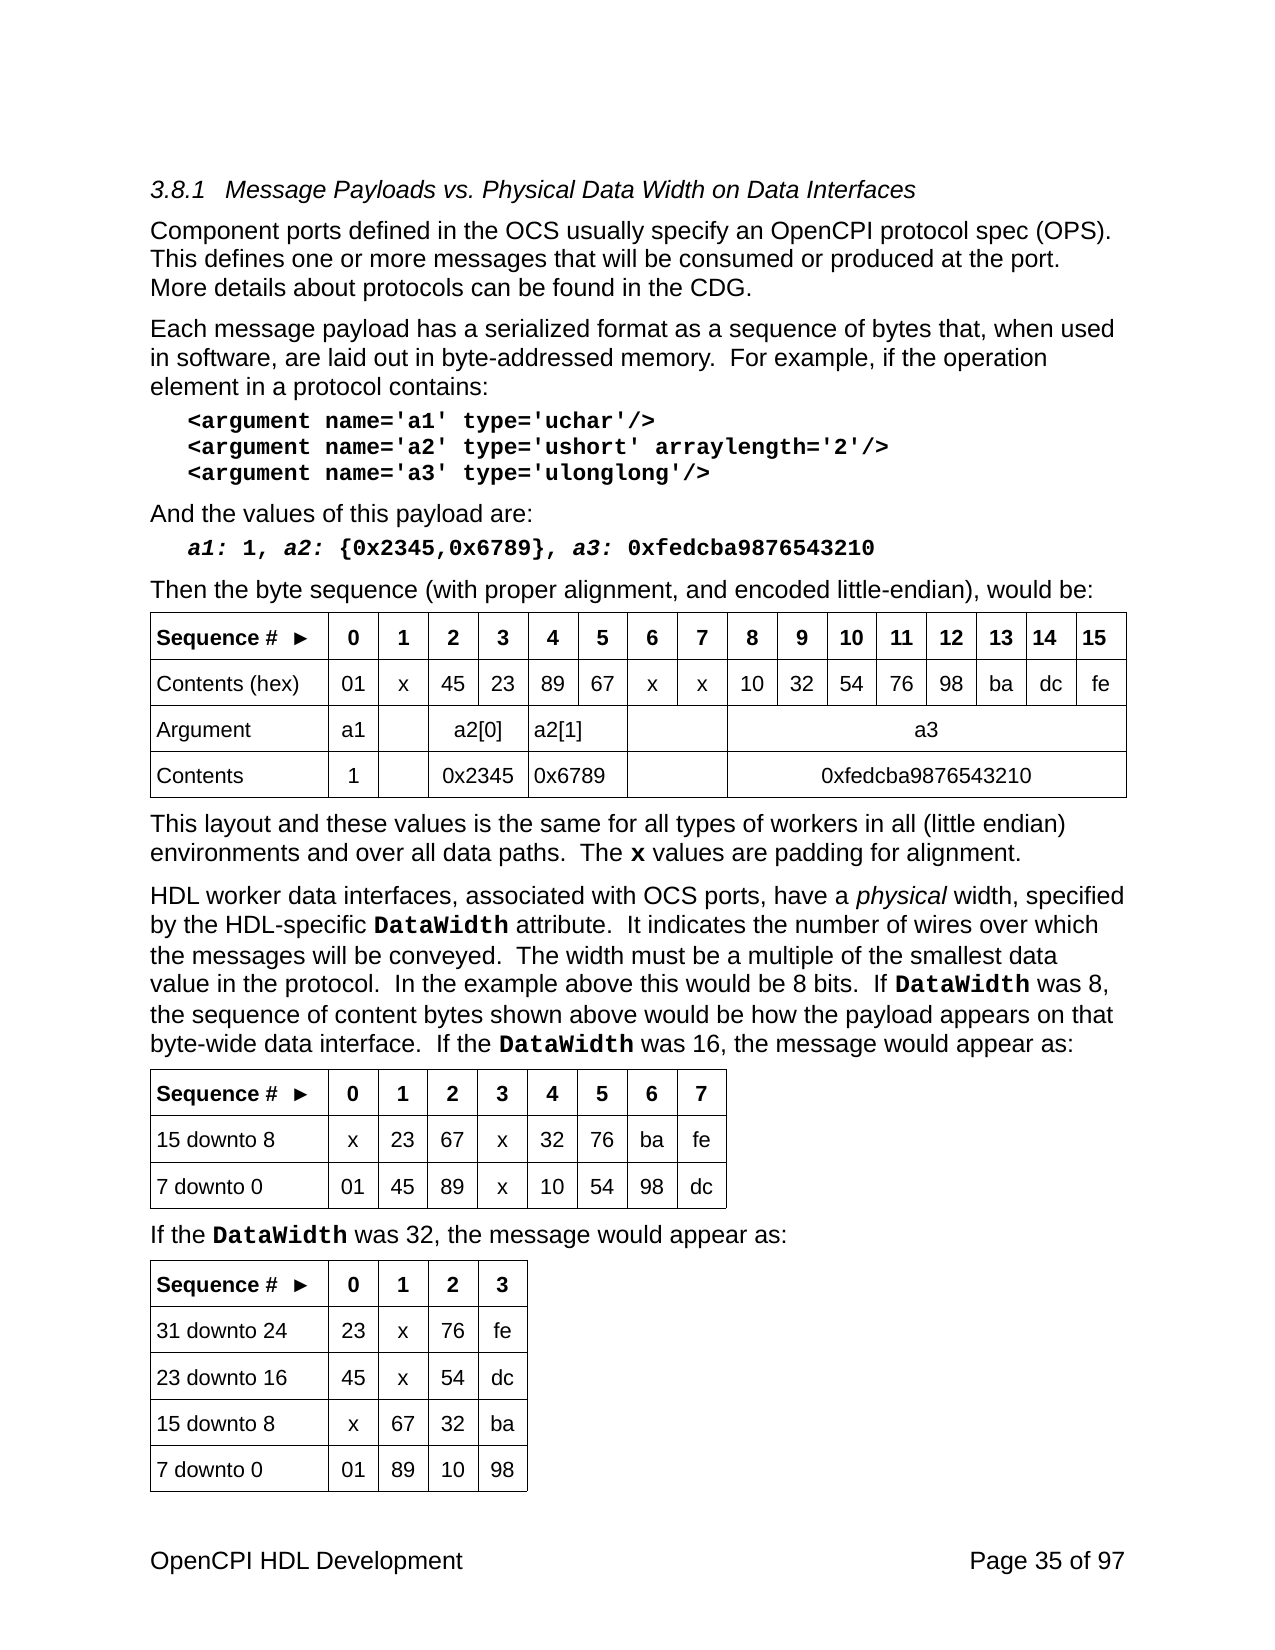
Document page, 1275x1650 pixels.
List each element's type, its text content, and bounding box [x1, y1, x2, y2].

table_header 0 [329, 1070, 378, 1115]
table_cell 54 [578, 1163, 627, 1208]
table_cell x [329, 1116, 378, 1162]
table_cell 23 [479, 660, 528, 705]
table_header 6 [628, 613, 677, 658]
table_cell 67 [579, 660, 627, 705]
table_cell a1 [329, 706, 378, 751]
table_cell 0xfedcba9876543210 [728, 752, 1126, 797]
table_cell 54 [429, 1353, 478, 1398]
table_cell 89 [428, 1163, 477, 1208]
table_cell 23 downto 16 [151, 1353, 328, 1398]
table_header 4 [528, 1070, 577, 1115]
table_cell 23 [329, 1307, 378, 1352]
table_cell 01 [329, 1446, 378, 1491]
table_cell 0x6789 [529, 752, 627, 797]
table_cell fe [1077, 660, 1126, 705]
table_cell 98 [628, 1163, 677, 1208]
table_cell a3 [728, 706, 1126, 751]
table_cell x [628, 660, 677, 705]
table_cell 98 [927, 660, 976, 705]
table_cell 32 [528, 1116, 577, 1162]
table_cell 54 [828, 660, 876, 705]
table_cell 31 downto 24 [151, 1307, 328, 1352]
table_header 3 [479, 1261, 527, 1306]
table_cell [379, 706, 428, 751]
table_cell 10 [429, 1446, 478, 1491]
table_cell 15 downto 8 [151, 1116, 328, 1162]
text Then the byte sequence (with proper alignment, and encoded little-endian), would be: [150, 574, 1125, 603]
text And the values of this payload are: [150, 499, 1125, 528]
table_cell 1 [329, 752, 378, 797]
table_cell 7 downto 0 [151, 1163, 328, 1208]
table_cell 45 [429, 660, 478, 705]
table_header 1 [379, 1070, 427, 1115]
table_cell [379, 752, 428, 797]
table_header 6 [628, 1070, 677, 1115]
table_cell x [478, 1116, 527, 1162]
table_header 3 [479, 613, 528, 658]
table_cell Contents [151, 752, 328, 797]
table_header 14 [1027, 613, 1076, 658]
table_header 7 [678, 613, 727, 658]
table_cell dc [1027, 660, 1076, 705]
table_cell 10 [728, 660, 777, 705]
table_cell ba [628, 1116, 677, 1162]
table_header 1 [379, 613, 428, 658]
table_header 3 [478, 1070, 527, 1115]
table_cell 32 [429, 1400, 478, 1445]
table_cell [628, 706, 727, 751]
table_cell 76 [429, 1307, 478, 1352]
table_header 4 [529, 613, 578, 658]
table_cell x [329, 1400, 378, 1445]
table_cell 01 [329, 1163, 378, 1208]
table_cell ba [977, 660, 1026, 705]
table_header 7 [678, 1070, 726, 1115]
table_cell ba [479, 1400, 527, 1445]
table_cell fe [479, 1307, 527, 1352]
table_cell Argument [151, 706, 328, 751]
table_cell 45 [379, 1163, 427, 1208]
text HDL worker data interfaces, associated with OCS ports, have a physical width, specified by the HDL-specific DataWidth attribute. It indicates the number of wires over which the messages will be conveyed. The width must be a multiple of the smallest data value in the protocol. In the example above this would be 8 bits. If DataWidth was 8, the sequence of content bytes shown above would be how the payload appears on that byte-wide data interface. If the DataWidth was 16, the message would appear as: [150, 881, 1125, 1060]
text a1: 1, a2: {0x2345,0x6789}, a3: 0xfedcba9876543210 [187, 537, 1125, 563]
table_cell 76 [877, 660, 926, 705]
text This layout and these values is the same for all types of workers in all (little endian) environments and over all data paths. The x values are padding for alignment. [150, 809, 1125, 869]
table_cell 23 [379, 1116, 427, 1162]
table_cell 15 downto 8 [151, 1400, 328, 1445]
table_cell x [478, 1163, 527, 1208]
table_cell Contents (hex) [151, 660, 328, 705]
table_cell 76 [578, 1116, 627, 1162]
table_header 8 [728, 613, 777, 658]
table_cell 7 downto 0 [151, 1446, 328, 1491]
table_header 2 [429, 613, 478, 658]
table_cell 45 [329, 1353, 378, 1398]
table_header Sequence # ► [151, 1261, 328, 1306]
table_header 9 [778, 613, 827, 658]
table_header 0 [329, 613, 378, 658]
table_cell x [379, 1307, 428, 1352]
text Each message payload has a serialized format as a sequence of bytes that, when used in software, are laid out in byte-addressed memory. For example, if the operation element in a protocol contains: [150, 314, 1125, 400]
table_cell a2[0] [429, 706, 528, 751]
table_header 2 [429, 1261, 478, 1306]
table_header 1 [379, 1261, 428, 1306]
table_header 13 [977, 613, 1026, 658]
table_cell x [379, 660, 428, 705]
table_header 2 [428, 1070, 477, 1115]
table_cell 10 [528, 1163, 577, 1208]
table_cell 67 [428, 1116, 477, 1162]
table_cell 98 [479, 1446, 527, 1491]
table_header 11 [877, 613, 926, 658]
table_header 0 [329, 1261, 378, 1306]
table_header 5 [579, 613, 627, 658]
table_cell [628, 752, 727, 797]
table_header Sequence # ► [151, 1070, 328, 1115]
table_cell 0x2345 [429, 752, 528, 797]
table_cell x [379, 1353, 428, 1398]
table_header 12 [927, 613, 976, 658]
table_cell fe [678, 1116, 726, 1162]
subtitle Message Payloads vs. Physical Data Width on Data Interfaces [150, 175, 1125, 204]
table_cell dc [678, 1163, 726, 1208]
table_header 5 [578, 1070, 627, 1115]
table_cell dc [479, 1353, 527, 1398]
table_cell x [678, 660, 727, 705]
table_cell 32 [778, 660, 827, 705]
table_header 15 [1077, 613, 1126, 658]
table_cell 89 [379, 1446, 428, 1491]
table_cell 67 [379, 1400, 428, 1445]
text Component ports defined in the OCS usually specify an OpenCPI protocol spec (OPS). This defines one or more messages that will be consumed or produced at the port. More details about protocols can be found in the CDG. [150, 216, 1125, 302]
table_header 10 [828, 613, 876, 658]
table_cell 01 [329, 660, 378, 705]
text If the DataWidth was 32, the message would appear as: [150, 1220, 1125, 1251]
table_cell 89 [529, 660, 578, 705]
table_header Sequence # ► [151, 613, 328, 658]
text <argument name='a1' type='uchar'/> <argument name='a2' type='ushort' arraylength='2'/> <argument name='a3' type='ulonglong'/> [187, 409, 1125, 487]
table_cell a2[1] [529, 706, 627, 751]
